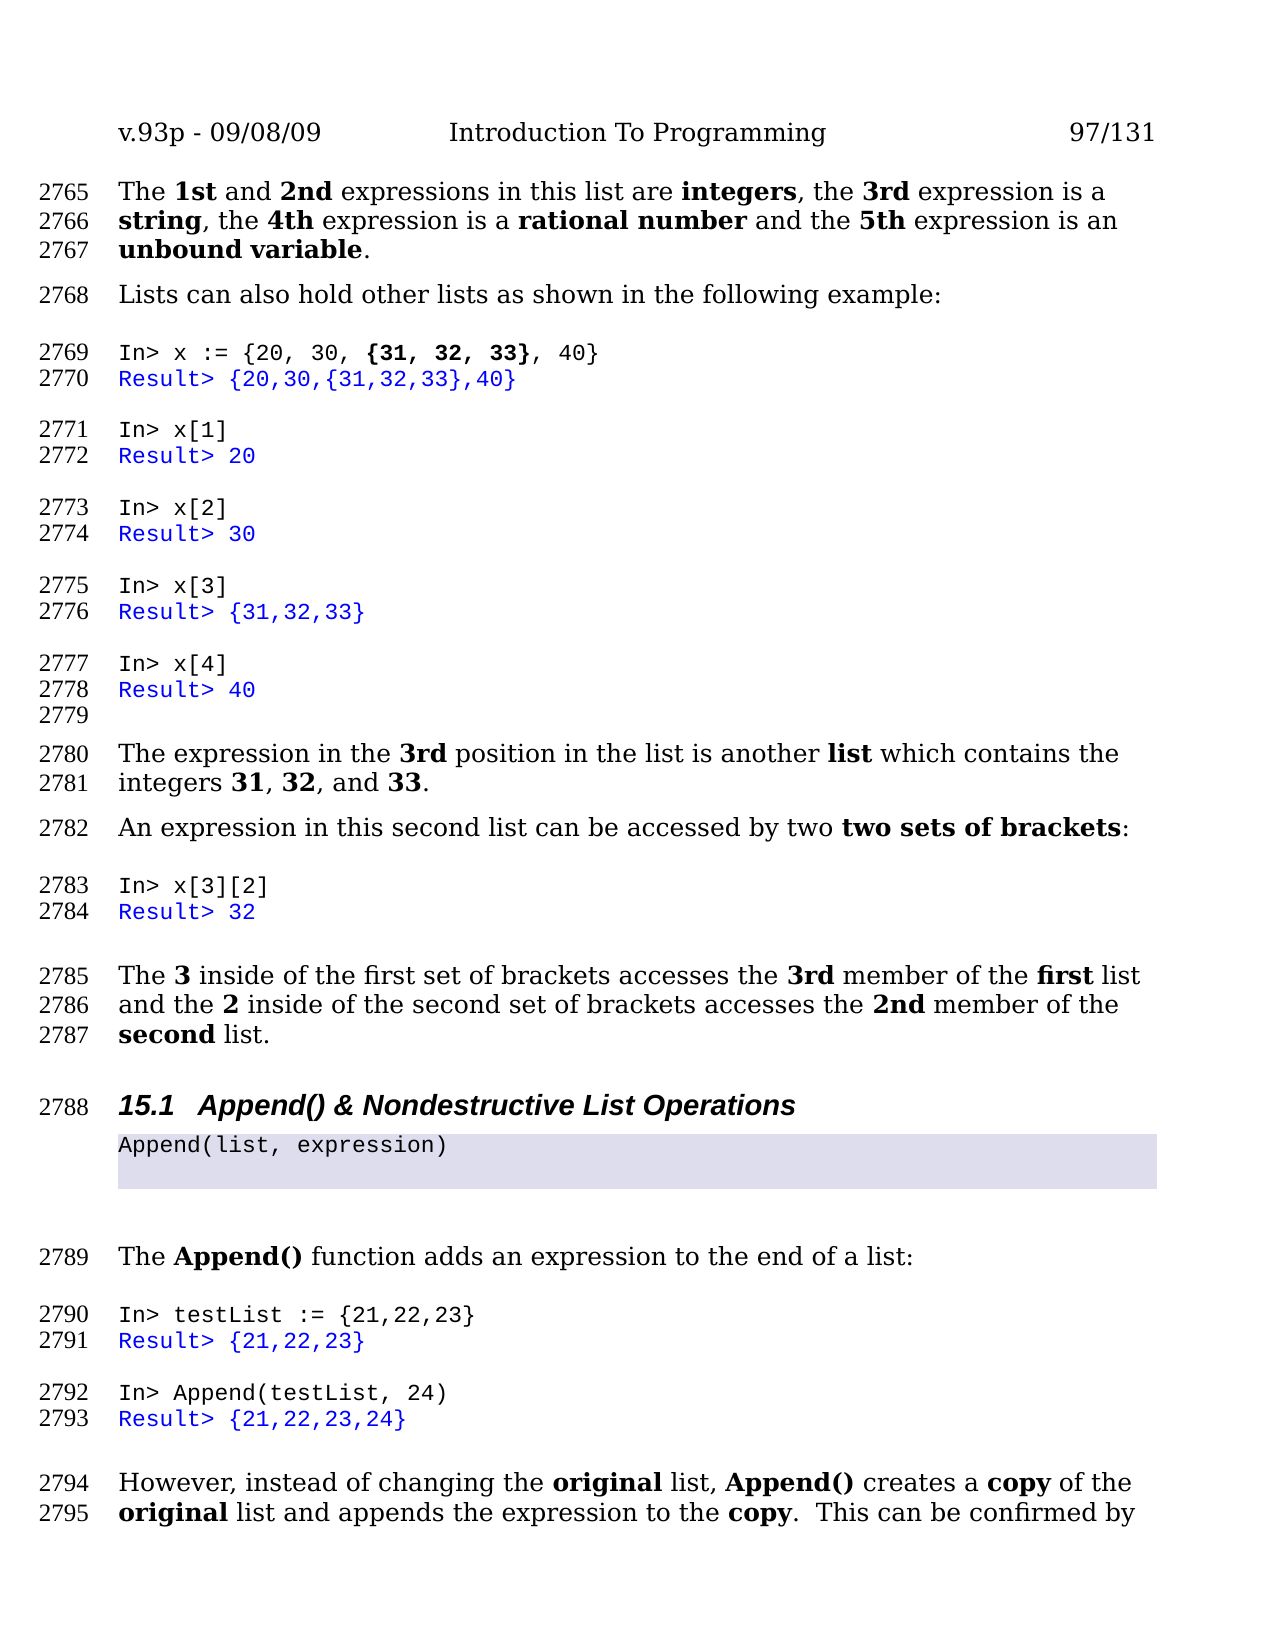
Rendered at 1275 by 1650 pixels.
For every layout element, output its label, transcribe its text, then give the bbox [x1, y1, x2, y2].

text However, instead of changing the original list, Append() creates a copy of the original list and appends the expression to the copy. This can be confirmed by [118, 1468, 1157, 1527]
subtitle Append() & Nondestructive List Operations [118, 1088, 1157, 1122]
text In> x[4] [118, 652, 1157, 678]
text Result> {20,30,{31,32,33},40} [118, 367, 1157, 393]
text The Append() function adds an expression to the end of a list: [118, 1242, 1157, 1272]
text In> testList := {21,22,23} [118, 1303, 1157, 1329]
text An expression in this second list can be accessed by two two sets of brackets: [118, 813, 1157, 842]
text Result> 30 [118, 523, 1157, 548]
text Result> 20 [118, 445, 1157, 471]
text The expression in the 3rd position in the list is another list which contains the integers 31, 32, and 33. [118, 739, 1157, 798]
text In> Append(testList, 24) [118, 1381, 1157, 1407]
text Result> {21,22,23} [118, 1329, 1157, 1355]
text Result> 32 [118, 900, 1157, 926]
text The 1st and 2nd expressions in this list are integers, the 3rd expression is a string, the 4th expression is a rational number and the 5th expression is an unbound variable. [118, 177, 1157, 265]
text In> x[3] [118, 574, 1157, 600]
text The 3 inside of the first set of brackets accesses the 3rd member of the first list and the 2 inside of the second set of brackets accesses the 2nd member of the second list. [118, 961, 1157, 1049]
text Result> {21,22,23,24} [118, 1407, 1157, 1433]
text In> x := {20, 30, {31, 32, 33}, 40} [118, 341, 1157, 367]
table_header Append(list, expression) [118, 1134, 1157, 1189]
text Lists can also hold other lists as shown in the following example: [118, 280, 1157, 309]
text Result> {31,32,33} [118, 600, 1157, 626]
text In> x[1] [118, 419, 1157, 445]
text In> x[2] [118, 497, 1157, 523]
text Result> 40 [118, 678, 1157, 704]
text In> x[3][2] [118, 874, 1157, 900]
